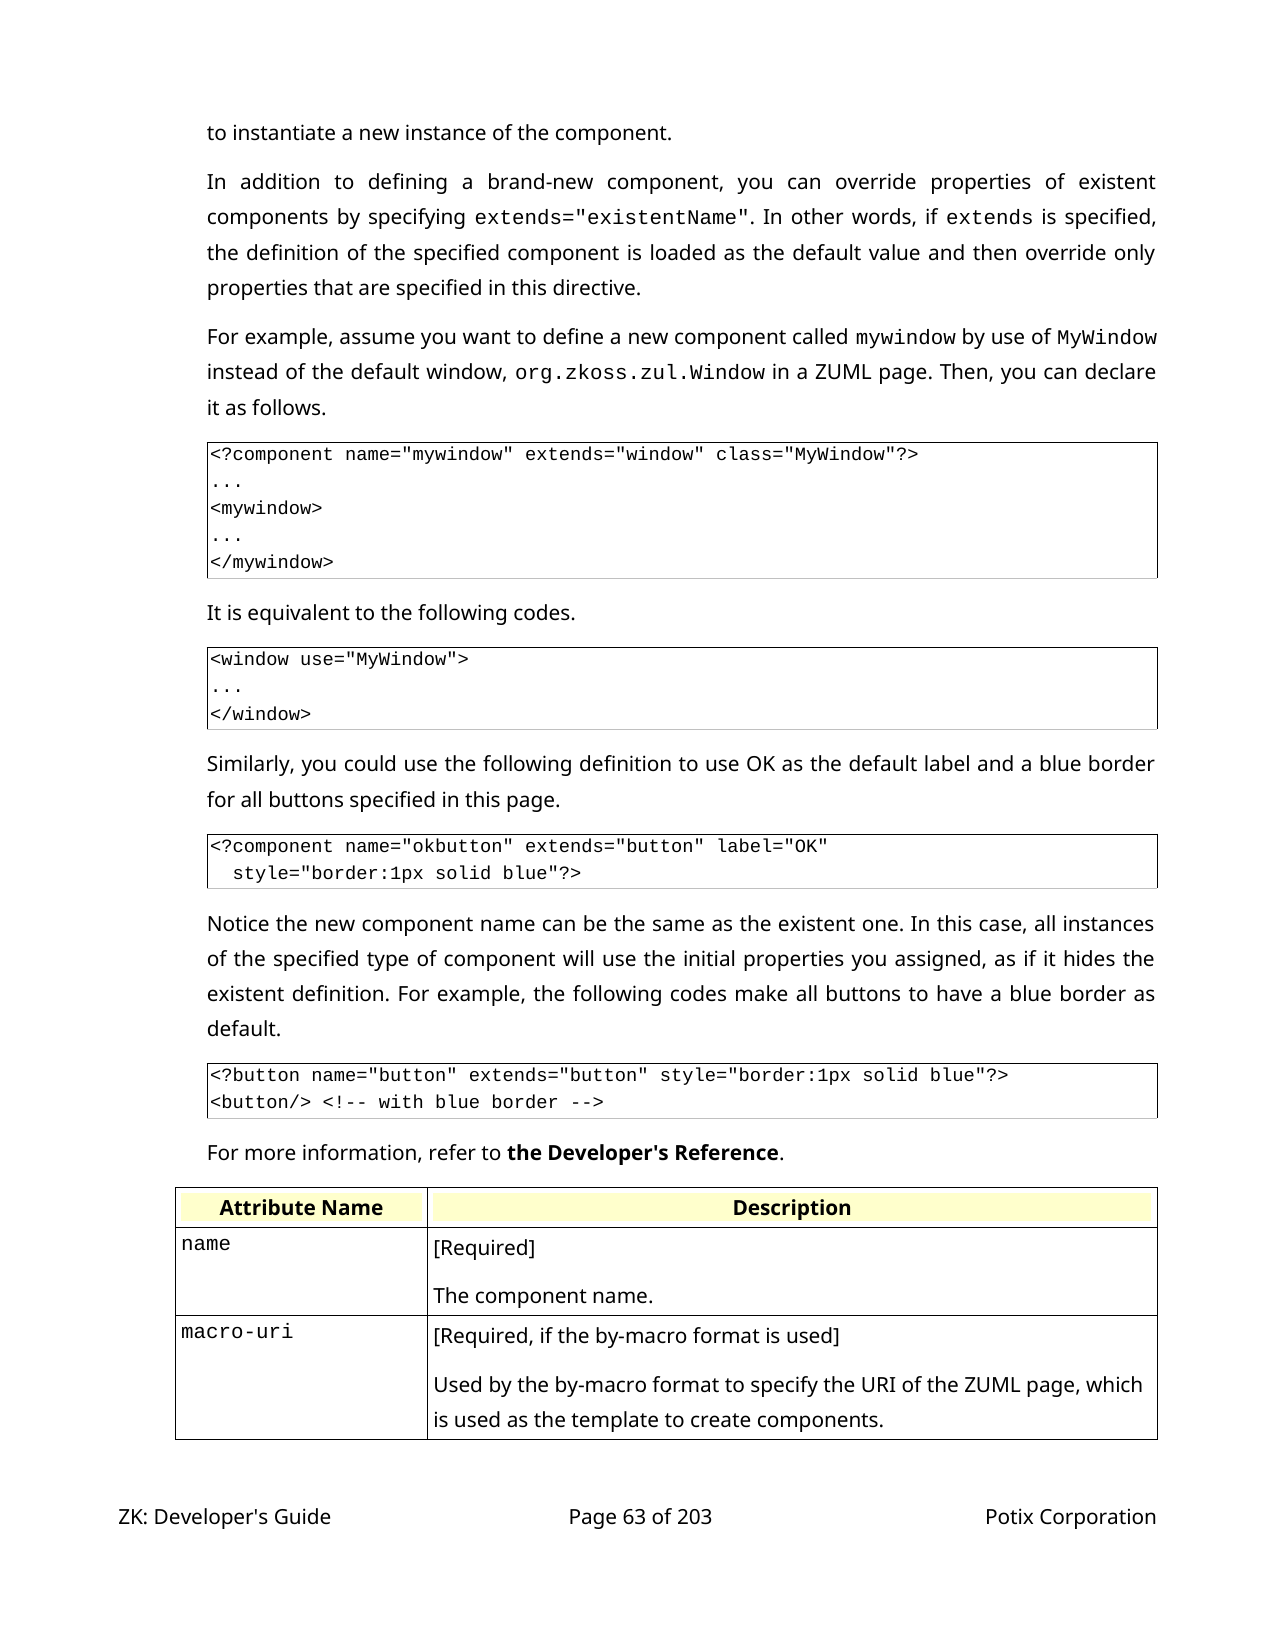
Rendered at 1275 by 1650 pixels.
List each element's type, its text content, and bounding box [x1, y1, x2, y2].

text For more information, refer to the Developer's Reference. [207, 1138, 1157, 1166]
text It is equivalent to the following codes. [207, 598, 1157, 627]
table_cell [Required] The component name. [428, 1228, 1157, 1315]
table_header Description [428, 1188, 1157, 1227]
text <?component name="mywindow" extends="window" class="MyWindow"?> [208, 443, 1157, 466]
text ... [208, 674, 1157, 699]
text to instantiate a new instance of the component. [207, 118, 1157, 146]
text <?button name="button" extends="button" style="border:1px solid blue"?> [208, 1064, 1157, 1087]
table_cell [Required, if the by-macro format is used] Used by the by-macro format to specify the URI of the ZUML page, which is used as the template to create components. [428, 1316, 1157, 1439]
table_header Attribute Name [176, 1188, 427, 1227]
table_cell macro-uri [176, 1316, 427, 1439]
text <mywindow> [208, 496, 1157, 520]
text Notice the new component name can be the same as the existent one. In this case, all instances of the specified type of component will use the initial properties you assigned, as if it hides the existent definition. For example, the following codes make all buttons to have a blue border as default. [207, 909, 1157, 1042]
table_cell name [176, 1228, 427, 1315]
text <window use="MyWindow"> [208, 648, 1157, 671]
text </window> [208, 702, 1157, 729]
text In addition to defining a brand-new component, you can override properties of existent components by specifying extends="existentName". In other words, if extends is specified, the definition of the specified component is loaded as the default value and then override only properties that are specified in this directive. [207, 167, 1157, 301]
text <button/> <!-- with blue border --> [208, 1090, 1157, 1118]
text ... [208, 523, 1157, 547]
text <?component name="okbutton" extends="button" label="OK" [208, 835, 1157, 858]
text Similarly, you could use the following definition to use OK as the default label and a blue border for all buttons specified in this page. [207, 749, 1157, 813]
text ... [208, 469, 1157, 493]
text </mywindow> [208, 550, 1157, 578]
text style="border:1px solid blue"?> [208, 861, 1157, 888]
text For example, assume you want to define a new component called mywindow by use of MyWindow instead of the default window, org.zkoss.zul.Window in a ZUML page. Then, you can declare it as follows. [207, 322, 1157, 421]
